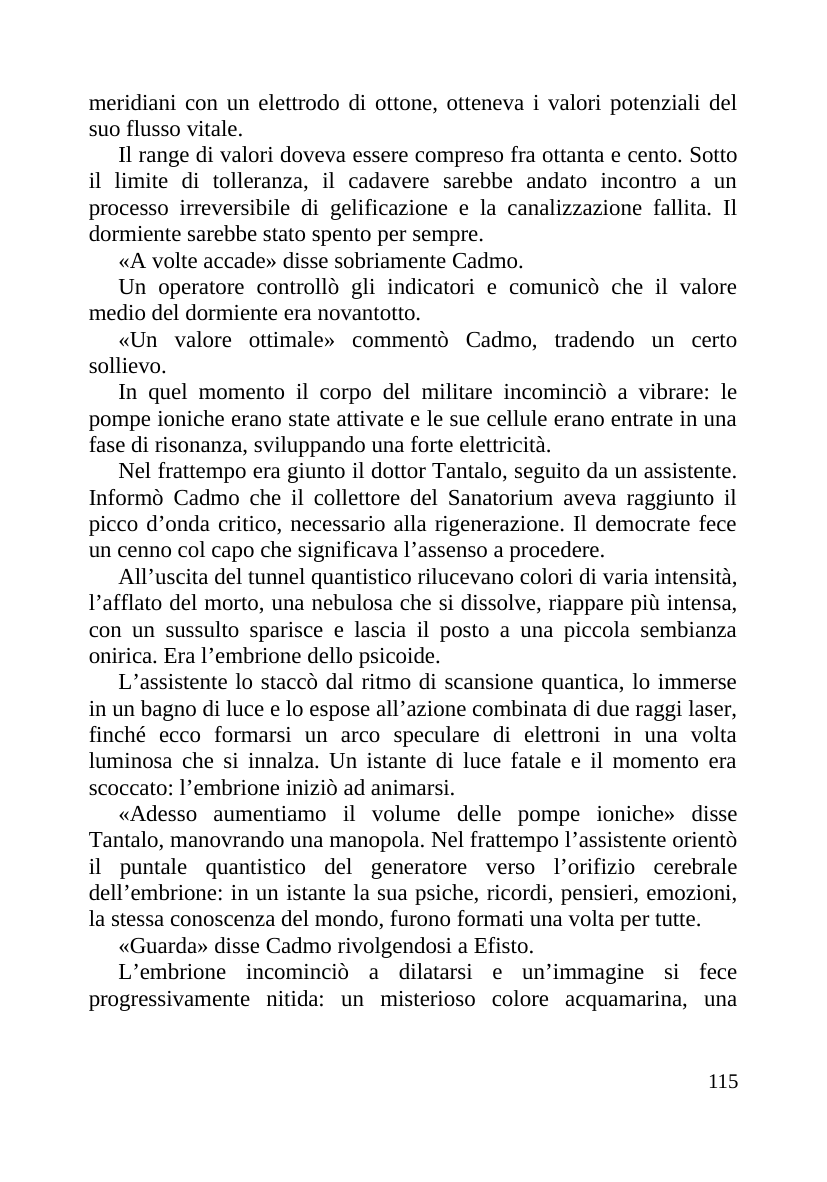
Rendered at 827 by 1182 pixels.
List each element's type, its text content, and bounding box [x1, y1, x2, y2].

text «Un valore ottimale» commentò Cadmo, tradendo un certo sollievo. [88, 326, 738, 378]
text L’embrione incominciò a dilatarsi e un’immagine si fece progressivamente nitida: un misterioso colore acquamarina, una [88, 958, 738, 1011]
text «Guarda» disse Cadmo rivolgendosi a Efisto. [88, 932, 738, 958]
text «Adesso aumentiamo il volume delle pompe ioniche» disse Tantalo, manovrando una manopola. Nel frattempo l’assistente orientò il puntale quantistico del generatore verso l’orifizio cerebrale dell’embrione: in un istante la sua psiche, ricordi, pensieri, emozioni, la stessa conoscenza del mondo, furono formati una volta per tutte. [88, 800, 738, 932]
text meridiani con un elettrodo di ottone, otteneva i valori potenziali del suo flusso vitale. [88, 88, 738, 141]
text Il range di valori doveva essere compreso fra ottanta e cento. Sotto il limite di tolleranza, il cadavere sarebbe andato incontro a un processo irreversibile di gelificazione e la canalizzazione fallita. Il dormiente sarebbe stato spento per sempre. [88, 141, 738, 247]
text In quel momento il corpo del militare incominciò a vibrare: le pompe ioniche erano state attivate e le sue cellule erano entrate in una fase di risonanza, sviluppando una forte elettricità. [88, 378, 738, 457]
text All’uscita del tunnel quantistico rilucevano colori di varia intensità, l’afflato del morto, una nebulosa che si dissolve, riappare più intensa, con un sussulto sparisce e lascia il posto a una piccola sembianza onirica. Era l’embrione dello psicoide. [88, 563, 738, 668]
text Un operatore controllò gli indicatori e comunicò che il valore medio del dormiente era novantotto. [88, 273, 738, 326]
text L’assistente lo staccò dal ritmo di scansione quantica, lo immerse in un bagno di luce e lo espose all’azione combinata di due raggi laser, finché ecco formarsi un arco speculare di elettroni in una volta luminosa che si innalza. Un istante di luce fatale e il momento era scoccato: l’embrione iniziò ad animarsi. [88, 668, 738, 800]
text «A volte accade» disse sobriamente Cadmo. [88, 247, 738, 273]
text Nel frattempo era giunto il dottor Tantalo, seguito da un assistente. Informò Cadmo che il collettore del Sanatorium aveva raggiunto il picco d’onda critico, necessario alla rigenerazione. Il democrate fece un cenno col capo che significava l’assenso a procedere. [88, 457, 738, 563]
